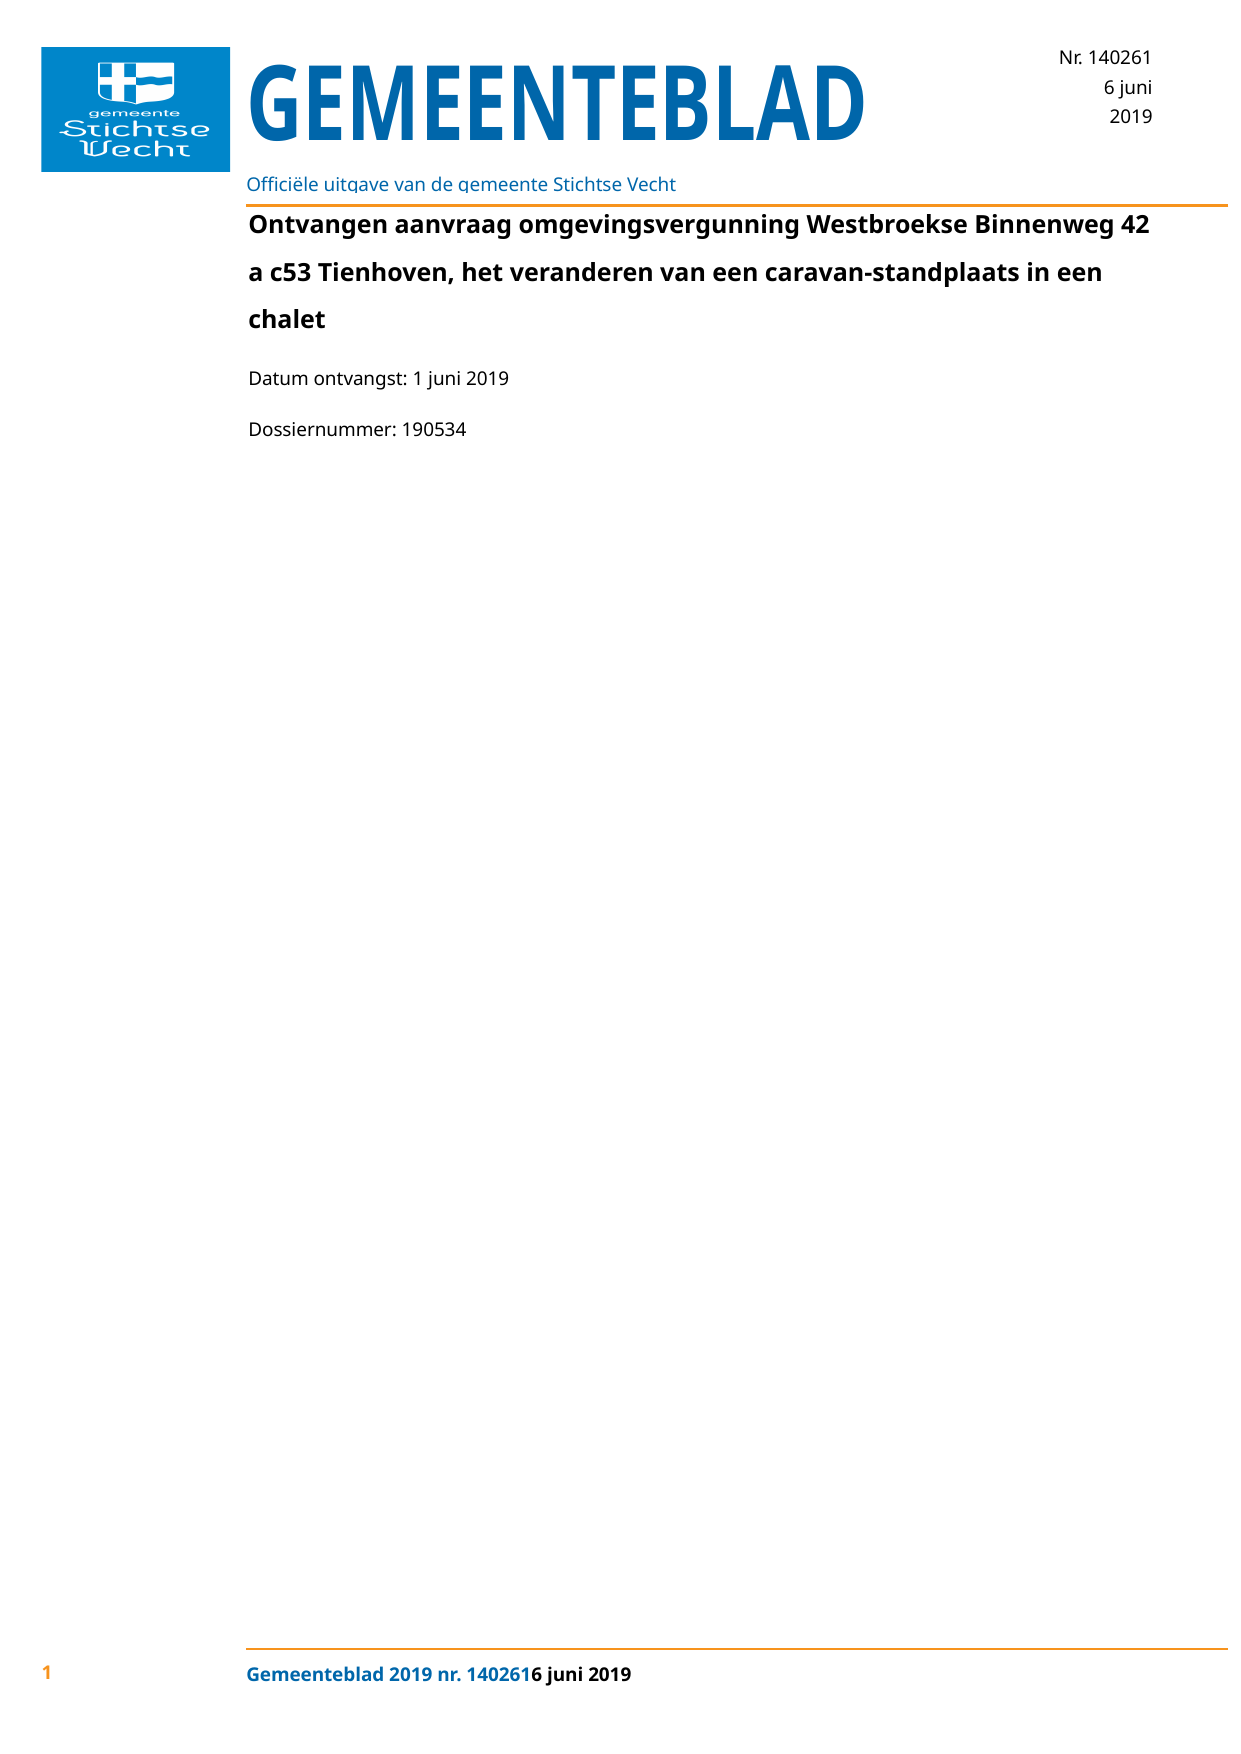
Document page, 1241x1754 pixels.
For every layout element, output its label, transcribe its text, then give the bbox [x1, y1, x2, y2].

text Ontvangen aanvraag omgevingsvergunning Westbroekse Binnenweg 42 a c53 Tienhoven, het veranderen van een caravan-standplaats in een chalet [248, 207, 1152, 336]
picture [99, 63, 135, 101]
picture [137, 63, 174, 103]
text Dossiernummer: 190534 [248, 416, 1152, 442]
text Datum ontvangst: 1 juni 2019 [248, 366, 1152, 391]
